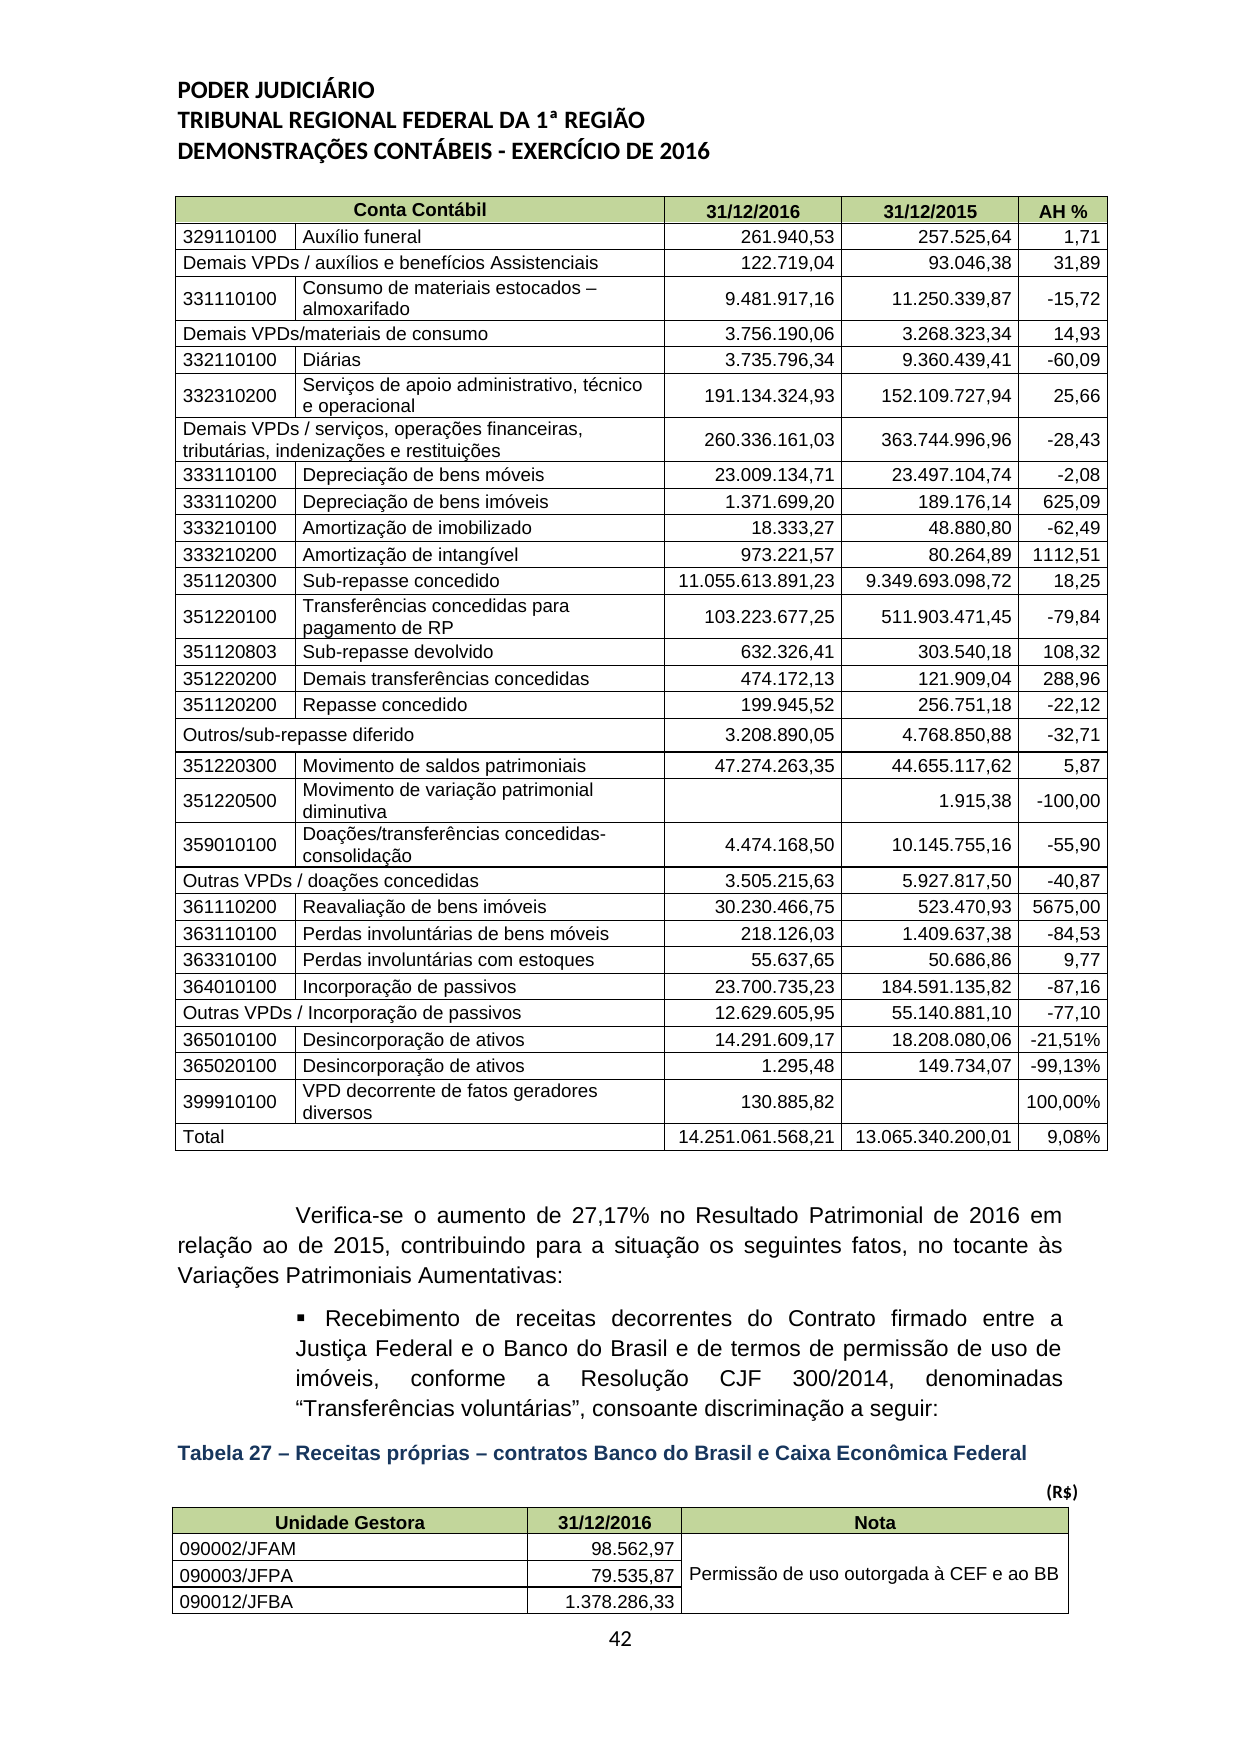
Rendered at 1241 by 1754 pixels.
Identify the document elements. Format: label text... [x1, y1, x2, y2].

table_cell 1.295,48 [665, 1053, 841, 1079]
table_cell -60,09 [1019, 347, 1107, 373]
table_header 31/12/2016 [528, 1508, 681, 1533]
table_cell -87,16 [1019, 974, 1107, 999]
table_cell 625,09 [1019, 489, 1107, 514]
table_cell 23.009.134,71 [665, 462, 841, 488]
table_header Nota [682, 1508, 1068, 1533]
table_cell Permissão de uso outorgada à CEF e ao BB [682, 1534, 1068, 1613]
table_cell 11.055.613.891,23 [665, 568, 841, 594]
list Verifica-se o aumento de 27,17% no Resultado Patrimonial de 2016 em relação ao de 2015, contribuindo para a situação os seguintes fatos, no tocante às Variações Patrimoniais Aumentativas: [177, 1202, 1063, 1288]
table_cell 329110100 [176, 224, 295, 249]
table_cell 333210200 [176, 542, 295, 567]
table_cell Demais VPDs/materiais de consumo [176, 321, 664, 346]
table_cell 3.208.890,05 [665, 719, 841, 751]
table_cell 090003/JFPA [173, 1561, 527, 1586]
table_cell Serviços de apoio administrativo, técnico e operacional [296, 374, 664, 417]
table_cell 9,08% [1019, 1124, 1107, 1149]
table_cell 260.336.161,03 [665, 418, 841, 461]
table_cell 632.326,41 [665, 639, 841, 664]
table_cell 1.378.286,33 [528, 1588, 681, 1613]
table_cell Auxílio funeral [296, 224, 664, 249]
table_cell [842, 1080, 1018, 1123]
table_cell Reavaliação de bens imóveis [296, 894, 664, 919]
table_cell 364010100 [176, 974, 295, 999]
table_cell 1,71 [1019, 224, 1107, 249]
table_cell Movimento de variação patrimonial diminutiva [296, 779, 664, 822]
table_cell 361110200 [176, 894, 295, 919]
table_cell Total [176, 1124, 664, 1149]
text (R$) [215, 1480, 1078, 1503]
table_cell 351120300 [176, 568, 295, 594]
table_cell 50.686,86 [842, 947, 1018, 973]
table_cell [665, 779, 841, 822]
table_header Unidade Gestora [173, 1508, 527, 1533]
table_cell 14.291.609,17 [665, 1027, 841, 1052]
table_cell 365020100 [176, 1053, 295, 1079]
table_cell Amortização de imobilizado [296, 515, 664, 541]
text Tabela 27 – Receitas próprias – contratos Banco do Brasil e Caixa Econômica Federal [177, 1439, 1071, 1467]
table_cell Desincorporação de ativos [296, 1027, 664, 1052]
table_cell 149.734,07 [842, 1053, 1018, 1079]
table_cell 218.126,03 [665, 921, 841, 946]
table_cell 9.481.917,16 [665, 277, 841, 320]
table_cell 331110100 [176, 277, 295, 320]
table_cell 3.268.323,34 [842, 321, 1018, 346]
table_cell 9.349.693.098,72 [842, 568, 1018, 594]
table_cell 48.880,80 [842, 515, 1018, 541]
table_cell 333110100 [176, 462, 295, 488]
table_cell -21,51% [1019, 1027, 1107, 1052]
table_cell 18.333,27 [665, 515, 841, 541]
table_cell 288,96 [1019, 666, 1107, 691]
table_cell 474.172,13 [665, 666, 841, 691]
table_cell -77,10 [1019, 1000, 1107, 1026]
table_cell -84,53 [1019, 921, 1107, 946]
table_cell 5.927.817,50 [842, 868, 1018, 893]
table_cell 152.109.727,94 [842, 374, 1018, 417]
table_cell 23.497.104,74 [842, 462, 1018, 488]
table_cell -15,72 [1019, 277, 1107, 320]
table_cell 332310200 [176, 374, 295, 417]
table_cell 93.046,38 [842, 250, 1018, 276]
table_header 31/12/2015 [842, 197, 1018, 222]
table_cell Perdas involuntárias de bens móveis [296, 921, 664, 946]
table_cell 351220300 [176, 753, 295, 778]
table_cell 25,66 [1019, 374, 1107, 417]
table_cell Doações/transferências concedidas-consolidação [296, 823, 664, 866]
table_cell 23.700.735,23 [665, 974, 841, 999]
table_cell -100,00 [1019, 779, 1107, 822]
table_cell Incorporação de passivos [296, 974, 664, 999]
table_cell 1112,51 [1019, 542, 1107, 567]
table_cell 47.274.263,35 [665, 753, 841, 778]
table_cell Depreciação de bens móveis [296, 462, 664, 488]
table_cell Amortização de intangível [296, 542, 664, 567]
table_cell 973.221,57 [665, 542, 841, 567]
table_cell 79.535,87 [528, 1561, 681, 1586]
table_cell Demais VPDs / auxílios e benefícios Assistenciais [176, 250, 664, 276]
table_cell 108,32 [1019, 639, 1107, 664]
table_cell 363110100 [176, 921, 295, 946]
table_cell 184.591.135,82 [842, 974, 1018, 999]
table_cell 4.768.850,88 [842, 719, 1018, 751]
table_cell 090012/JFBA [173, 1588, 527, 1613]
table_cell 80.264,89 [842, 542, 1018, 567]
table_cell 333110200 [176, 489, 295, 514]
table_cell Sub-repasse concedido [296, 568, 664, 594]
table_cell 191.134.324,93 [665, 374, 841, 417]
table_cell 5,87 [1019, 753, 1107, 778]
table_cell 351120803 [176, 639, 295, 664]
table_cell 13.065.340.200,01 [842, 1124, 1018, 1149]
table_cell 55.637,65 [665, 947, 841, 973]
table_cell -62,49 [1019, 515, 1107, 541]
table_cell 399910100 [176, 1080, 295, 1123]
table_cell 359010100 [176, 823, 295, 866]
table_cell 363.744.996,96 [842, 418, 1018, 461]
table_cell 3.505.215,63 [665, 868, 841, 893]
table_header AH % [1019, 197, 1107, 222]
table_cell 122.719,04 [665, 250, 841, 276]
table_cell -32,71 [1019, 719, 1107, 751]
table_cell 511.903.471,45 [842, 595, 1018, 638]
table_header 31/12/2016 [665, 197, 841, 222]
table_cell 103.223.677,25 [665, 595, 841, 638]
table_cell 256.751,18 [842, 692, 1018, 718]
table_cell 18.208.080,06 [842, 1027, 1018, 1052]
table_cell 55.140.881,10 [842, 1000, 1018, 1026]
table_cell Outras VPDs / doações concedidas [176, 868, 664, 893]
table_cell 1.371.699,20 [665, 489, 841, 514]
table_header Conta Contábil [176, 197, 664, 222]
table_cell 199.945,52 [665, 692, 841, 718]
table_cell 257.525,64 [842, 224, 1018, 249]
table_cell -79,84 [1019, 595, 1107, 638]
table_cell Consumo de materiais estocados – almoxarifado [296, 277, 664, 320]
table_cell 14,93 [1019, 321, 1107, 346]
table_cell Outras VPDs / Incorporação de passivos [176, 1000, 664, 1026]
table_cell -2,08 [1019, 462, 1107, 488]
table_cell Outros/sub-repasse diferido [176, 719, 664, 751]
table_cell Transferências concedidas para pagamento de RP [296, 595, 664, 638]
table_cell 351220500 [176, 779, 295, 822]
table_cell 261.940,53 [665, 224, 841, 249]
table_cell 5675,00 [1019, 894, 1107, 919]
table_cell Desincorporação de ativos [296, 1053, 664, 1079]
table_cell -28,43 [1019, 418, 1107, 461]
table_cell 1.915,38 [842, 779, 1018, 822]
table_cell 3.735.796,34 [665, 347, 841, 373]
table_cell 351220100 [176, 595, 295, 638]
table_cell 130.885,82 [665, 1080, 841, 1123]
table_cell -55,90 [1019, 823, 1107, 866]
table_cell 4.474.168,50 [665, 823, 841, 866]
table_cell 9.360.439,41 [842, 347, 1018, 373]
table_cell 351120200 [176, 692, 295, 718]
table_cell Demais transferências concedidas [296, 666, 664, 691]
table_cell Depreciação de bens imóveis [296, 489, 664, 514]
table_cell 100,00% [1019, 1080, 1107, 1123]
table_cell 44.655.117,62 [842, 753, 1018, 778]
table_cell 12.629.605,95 [665, 1000, 841, 1026]
table_cell 363310100 [176, 947, 295, 973]
table_cell -40,87 [1019, 868, 1107, 893]
table_cell 31,89 [1019, 250, 1107, 276]
table_cell 14.251.061.568,21 [665, 1124, 841, 1149]
table_cell 9,77 [1019, 947, 1107, 973]
table_cell -22,12 [1019, 692, 1107, 718]
table_cell 98.562,97 [528, 1534, 681, 1560]
table_cell 189.176,14 [842, 489, 1018, 514]
table_cell Movimento de saldos patrimoniais [296, 753, 664, 778]
table_cell Repasse concedido [296, 692, 664, 718]
list Recebimento de receitas decorrentes do Contrato firmado entre a Justiça Federal e o Banco do Brasil e de termos de permissão de uso de imóveis, conforme a Resolução CJF 300/2014, denominadas “Transferências voluntárias”, consoante discriminação a seguir: [295, 1305, 1063, 1422]
table_cell -99,13% [1019, 1053, 1107, 1079]
table_cell 332110100 [176, 347, 295, 373]
table_cell 11.250.339,87 [842, 277, 1018, 320]
table_cell Perdas involuntárias com estoques [296, 947, 664, 973]
table_cell Sub-repasse devolvido [296, 639, 664, 664]
table_cell 10.145.755,16 [842, 823, 1018, 866]
table_cell 351220200 [176, 666, 295, 691]
table_cell 365010100 [176, 1027, 295, 1052]
table_cell 523.470,93 [842, 894, 1018, 919]
table_cell Diárias [296, 347, 664, 373]
table_cell 333210100 [176, 515, 295, 541]
table_cell 090002/JFAM [173, 1534, 527, 1560]
table_cell 303.540,18 [842, 639, 1018, 664]
table_cell 121.909,04 [842, 666, 1018, 691]
table_cell 1.409.637,38 [842, 921, 1018, 946]
table_cell 3.756.190,06 [665, 321, 841, 346]
table_cell 30.230.466,75 [665, 894, 841, 919]
table_cell 18,25 [1019, 568, 1107, 594]
table_cell VPD decorrente de fatos geradores diversos [296, 1080, 664, 1123]
table_cell Demais VPDs / serviços, operações financeiras, tributárias, indenizações e restituições [176, 418, 664, 461]
